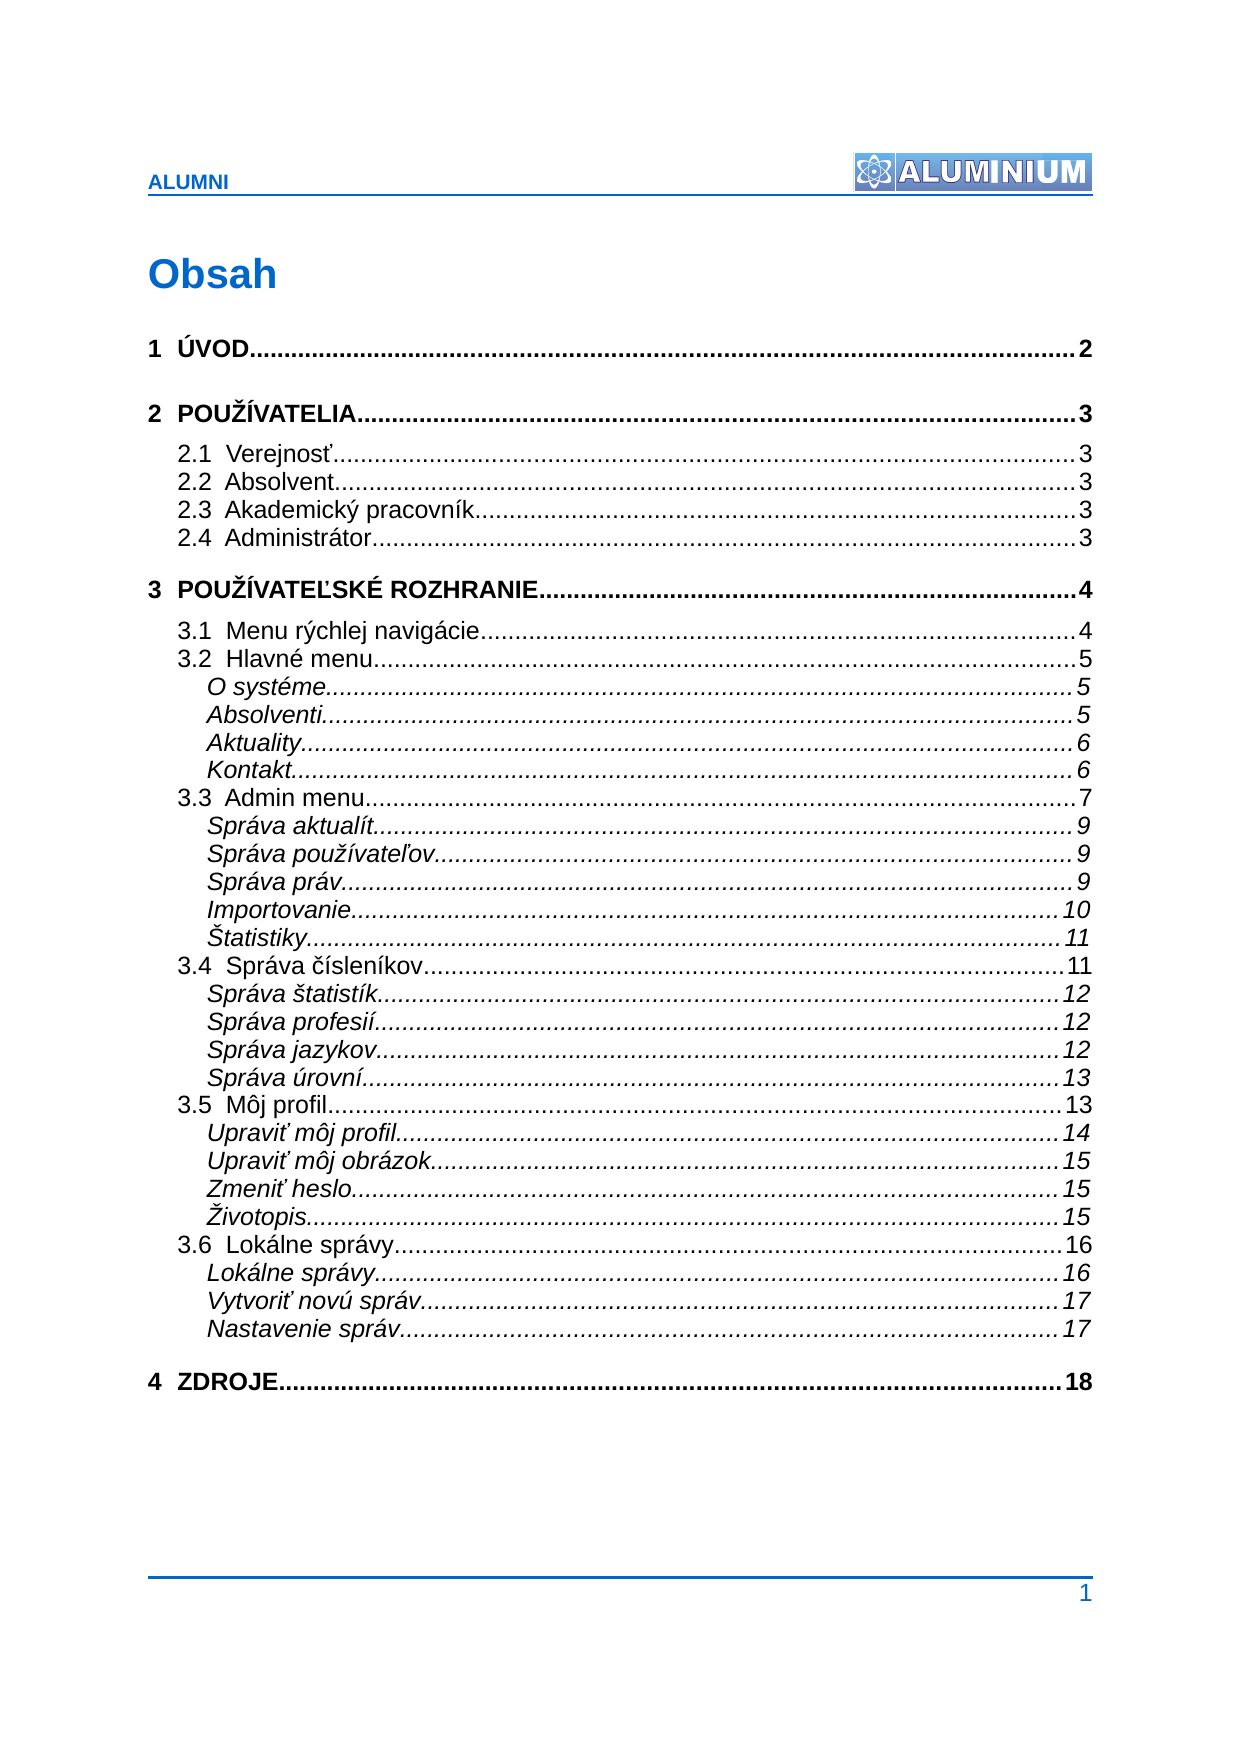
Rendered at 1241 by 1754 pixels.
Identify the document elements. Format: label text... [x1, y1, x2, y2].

text 2 Používatelia 3 [148, 399, 1093, 427]
text Importovanie 10 [207, 896, 1093, 924]
text Zmeniť heslo 15 [207, 1175, 1093, 1203]
text Správa používateľov 9 [207, 840, 1093, 868]
text 2.2 Absolvent 3 [177, 468, 1093, 496]
text Nastavenie správ 17 [207, 1314, 1093, 1342]
text Správa aktualít 9 [207, 812, 1093, 840]
text Upraviť môj profil 14 [207, 1119, 1093, 1147]
text 2.3 Akademický pracovník 3 [177, 496, 1093, 524]
text 2.1 Verejnosť 3 [177, 440, 1093, 468]
text 2.4 Administrátor 3 [177, 524, 1093, 552]
text 3.2 Hlavné menu 5 [177, 644, 1093, 672]
text Životopis 15 [207, 1203, 1093, 1231]
text O systéme 5 [207, 672, 1093, 700]
text Štatistiky 11 [207, 924, 1093, 952]
text 3.4 Správa čísleníkov 11 [177, 952, 1093, 979]
text Lokálne správy 16 [207, 1259, 1093, 1287]
text Absolventi 5 [207, 700, 1093, 728]
text Správa úrovní 13 [207, 1063, 1093, 1091]
text Aktuality 6 [207, 728, 1093, 756]
text Správa jazykov 12 [207, 1035, 1093, 1063]
subtitle Obsah [148, 251, 1093, 297]
text 3.6 Lokálne správy 16 [177, 1231, 1093, 1259]
text 3.1 Menu rýchlej navigácie 4 [177, 617, 1093, 644]
text 1 Úvod 2 [148, 334, 1093, 362]
text Správa štatistík 12 [207, 979, 1093, 1007]
text Správa práv 9 [207, 868, 1093, 896]
text 3 Používateľské rozhranie 4 [148, 576, 1093, 604]
text Upraviť môj obrázok 15 [207, 1147, 1093, 1175]
text Kontakt 6 [207, 756, 1093, 784]
text 3.5 Môj profil 13 [177, 1091, 1093, 1119]
text 4 Zdroje 18 [148, 1367, 1093, 1395]
text 3.3 Admin menu 7 [177, 784, 1093, 812]
text Správa profesií 12 [207, 1007, 1093, 1035]
text Vytvoriť novú správ 17 [207, 1287, 1093, 1314]
